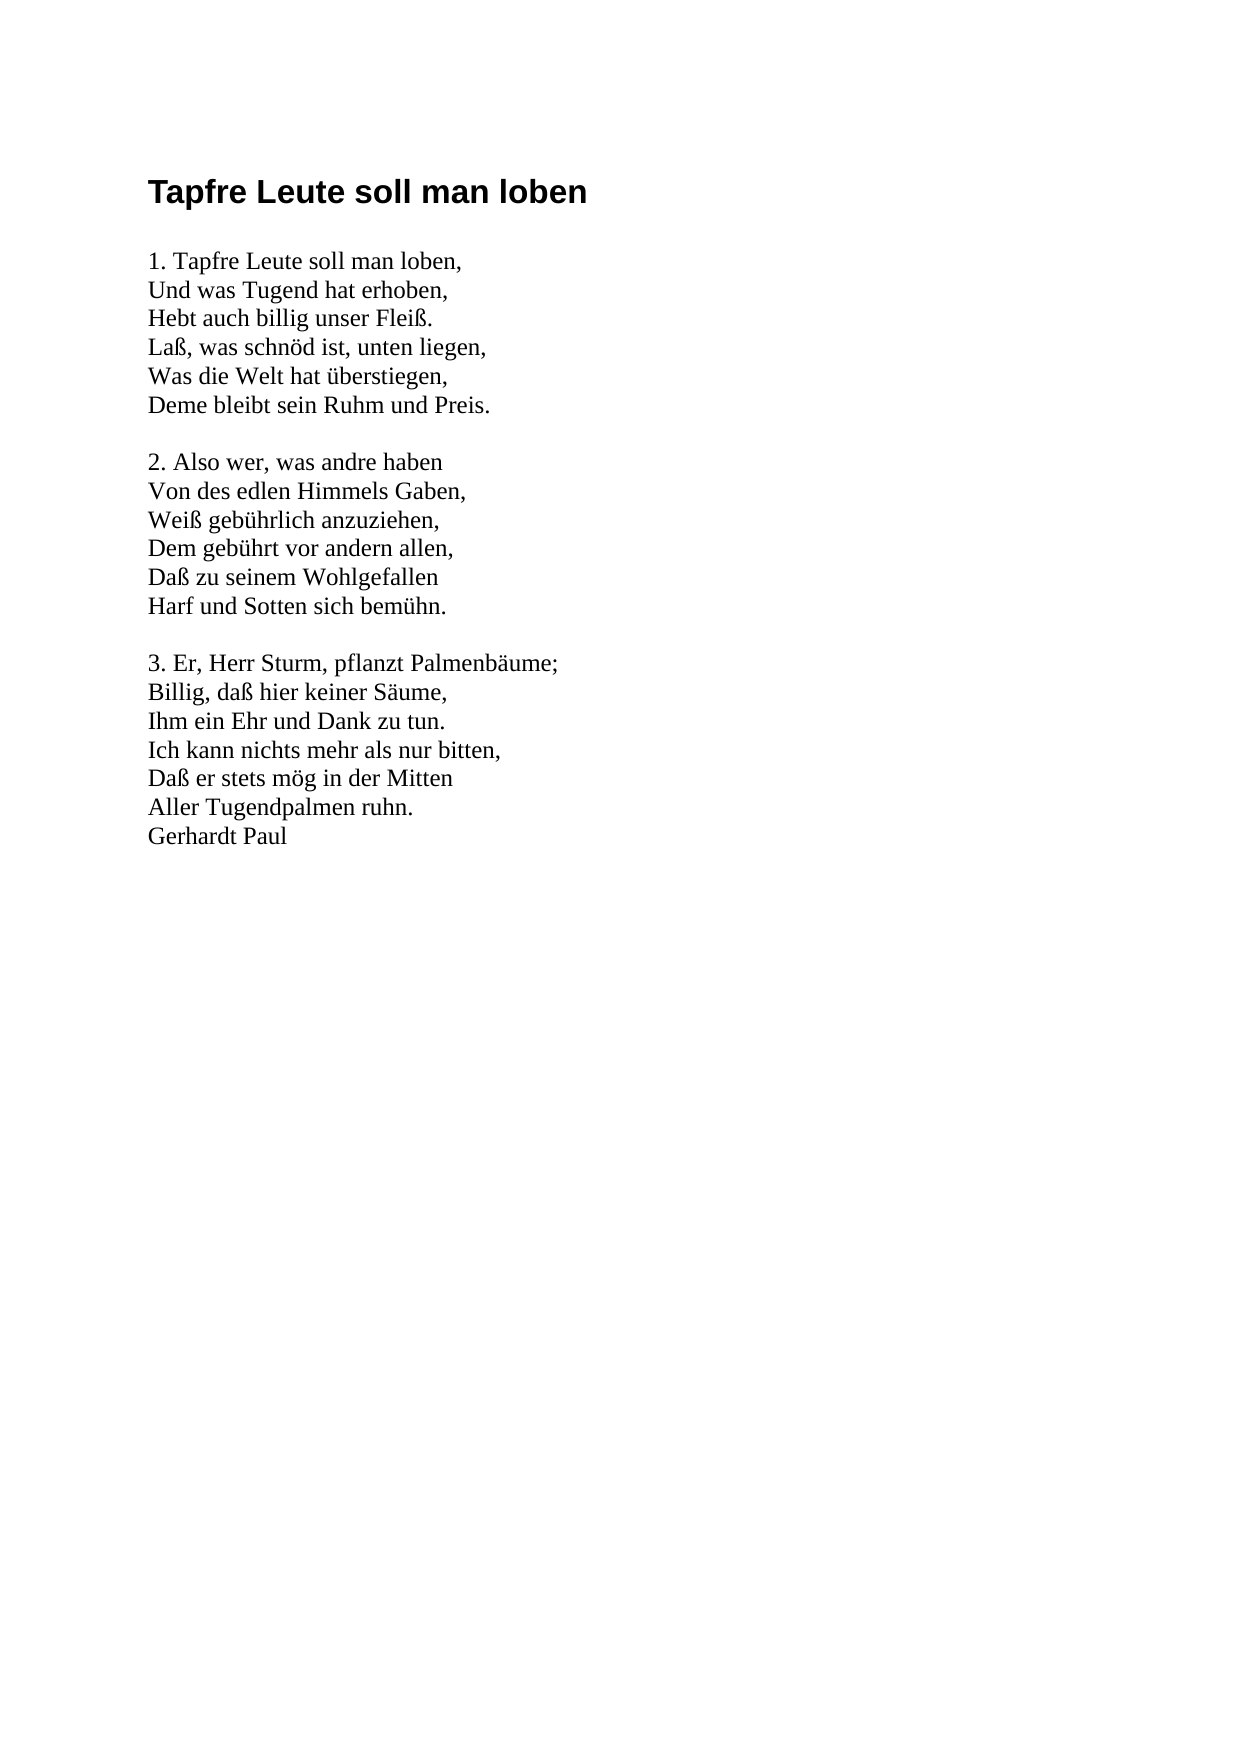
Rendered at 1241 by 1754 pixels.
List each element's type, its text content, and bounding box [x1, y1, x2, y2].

text 1. Tapfre Leute soll man loben, [148, 246, 1093, 275]
text Billig, daß hier keiner Säume, [148, 677, 1093, 706]
text Daß er stets mög in der Mitten [148, 763, 1093, 792]
text Laß, was schnöd ist, unten liegen, [148, 332, 1093, 361]
text 2. Also wer, was andre haben [148, 447, 1093, 476]
text Aller Tugendpalmen ruhn. [148, 792, 1093, 821]
text Harf und Sotten sich bemühn. [148, 591, 1093, 620]
text Daß zu seinem Wohlgefallen [148, 562, 1093, 591]
text 3. Er, Herr Sturm, pflanzt Palmenbäume; [148, 648, 1093, 677]
text Hebt auch billig unser Fleiß. [148, 303, 1093, 332]
text Dem gebührt vor andern allen, [148, 533, 1093, 562]
text Von des edlen Himmels Gaben, [148, 476, 1093, 505]
text Und was Tugend hat erhoben, [148, 275, 1093, 303]
text Gerhardt Paul [148, 821, 1093, 850]
text Weiß gebührlich anzuziehen, [148, 505, 1093, 533]
text Ihm ein Ehr und Dank zu tun. [148, 706, 1093, 735]
subtitle Tapfre Leute soll man loben [148, 173, 1093, 211]
text Was die Welt hat überstiegen, [148, 361, 1093, 390]
text Deme bleibt sein Ruhm und Preis. [148, 390, 1093, 418]
text Ich kann nichts mehr als nur bitten, [148, 735, 1093, 763]
